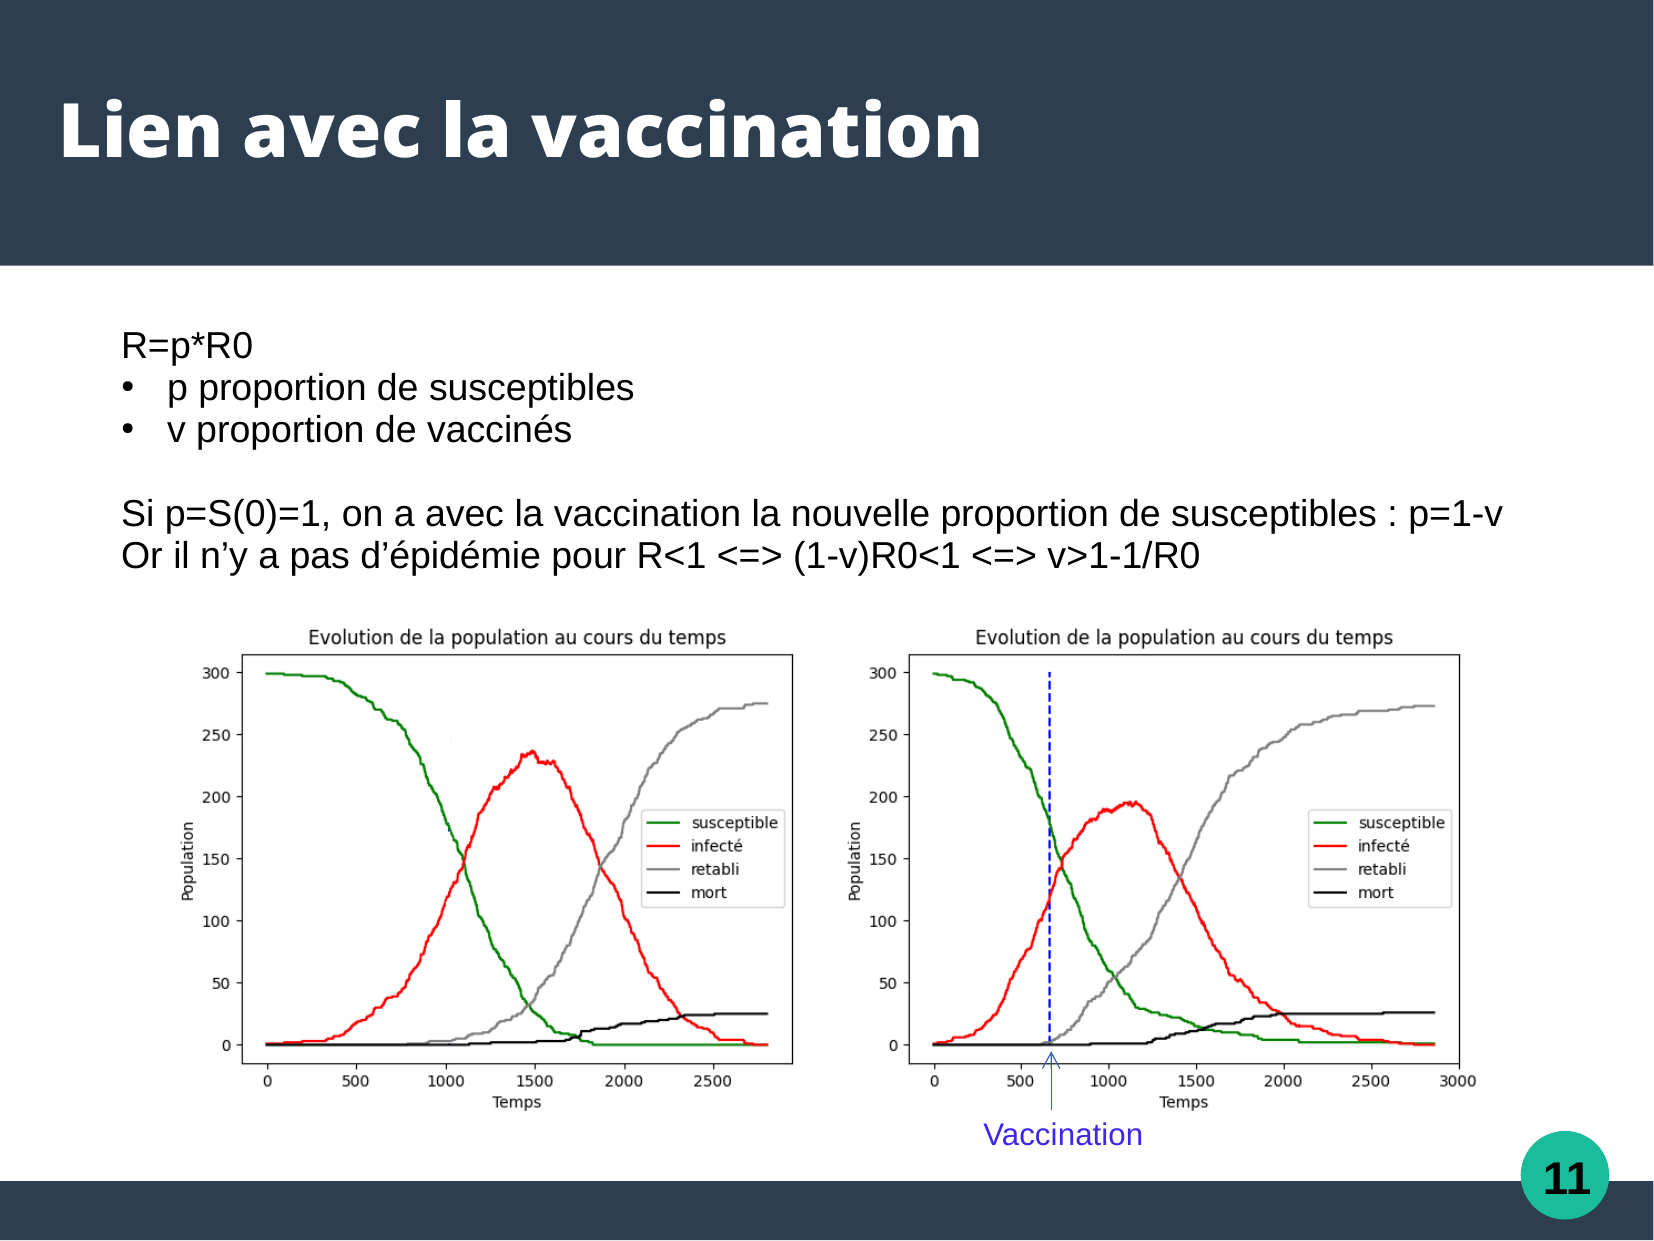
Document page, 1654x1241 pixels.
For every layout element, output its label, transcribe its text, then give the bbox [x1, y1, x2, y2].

title Lien avec la vaccination [59, 49, 1595, 207]
text_box Vaccination [968, 1110, 1159, 1160]
text_box R=p*R0 p proportion de susceptibles v proportion de vaccinés Si p=S(0)=1, on a avec la vaccination la nouvelle proportion de susceptibles : p=1-v Or il n’y a pas d’épidémie pour R<1 <=> (1-v)R0<1 <=> v>1-1/R0 [106, 317, 1568, 626]
text_box 11 [1528, 1145, 1609, 1212]
picture [153, 590, 1530, 1123]
